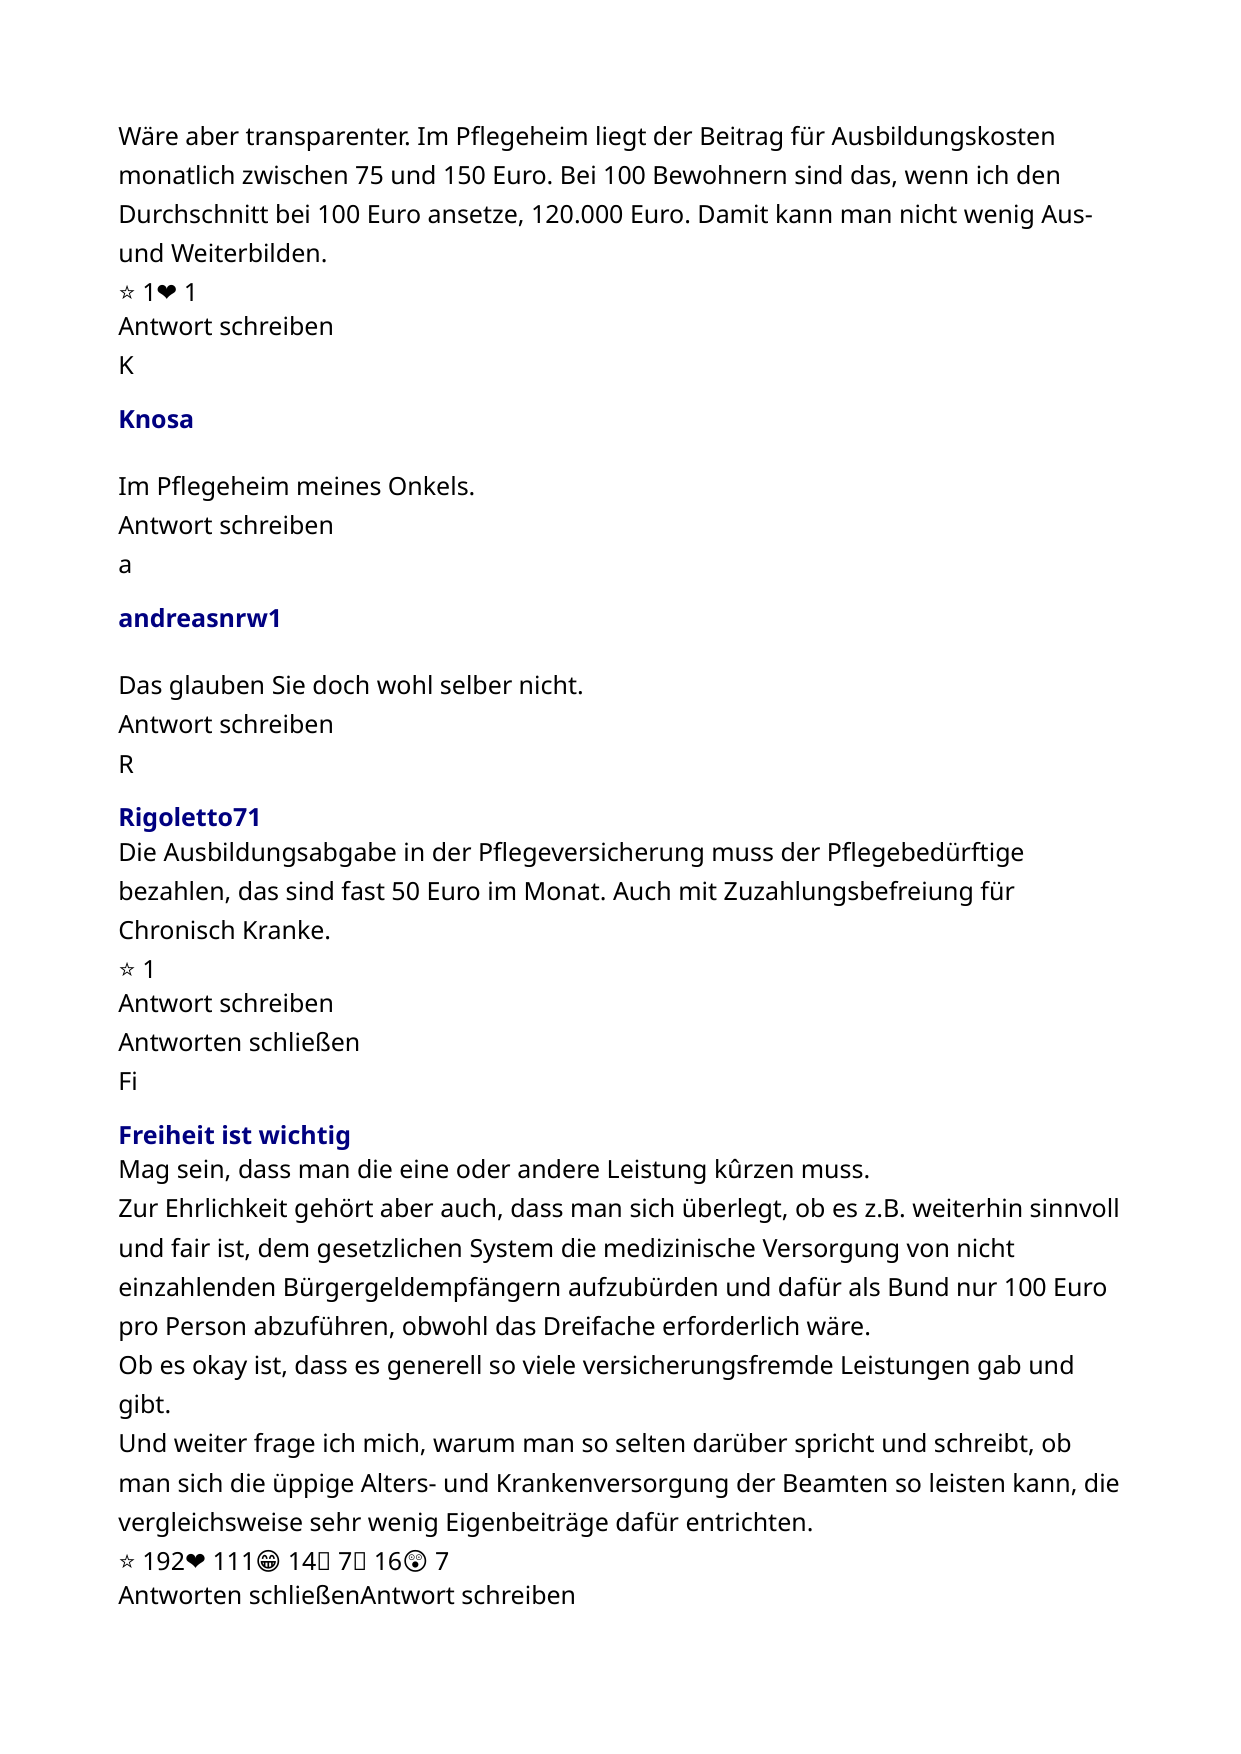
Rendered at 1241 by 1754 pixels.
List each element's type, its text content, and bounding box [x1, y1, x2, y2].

text Antworten schließenAntwort schreiben [118, 1578, 1122, 1612]
text Antwort schreiben [118, 508, 1122, 542]
text K [118, 348, 1122, 382]
text R [118, 746, 1122, 780]
text Antwort schreiben [118, 707, 1122, 741]
subtitle Rigoletto71 [118, 800, 1122, 834]
text Wäre aber transparenter. Im Pflegeheim liegt der Beitrag für Ausbildungskosten monatlich zwischen 75 und 150 Euro. Bei 100 Bewohnern sind das, wenn ich den Durchschnitt bei 100 Euro ansetze, 120.000 Euro. Damit kann man nicht wenig Aus-und Weiterbilden. [118, 118, 1122, 270]
text Das glauben Sie doch wohl selber nicht. [118, 668, 1122, 702]
subtitle andreasnrw1 [118, 601, 1122, 635]
text Zur Ehrlichkeit gehört aber auch, dass man sich überlegt, ob es z.B. weiterhin sinnvoll und fair ist, dem gesetzlichen System die medizinische Versorgung von nicht einzahlenden Bürgergeldempfängern aufzubürden und dafür als Bund nur 100 Euro pro Person abzuführen, obwohl das Dreifache erforderlich wäre. [118, 1191, 1122, 1343]
text ⭐️ 1❤️ 1 [118, 275, 1122, 309]
text ⭐️ 192❤️ 111😁 14🙁 7🤨 16😲 7 [118, 1543, 1122, 1578]
subtitle Knosa [118, 402, 1122, 436]
text Die Ausbildungsabgabe in der Pflegeversicherung muss der Pflegebedürftige bezahlen, das sind fast 50 Euro im Monat. Auch mit Zuzahlungsbefreiung für Chronisch Kranke. [118, 834, 1122, 947]
text a [118, 547, 1122, 581]
text Antwort schreiben [118, 309, 1122, 343]
text Mag sein, dass man die eine oder andere Leistung kûrzen muss. [118, 1152, 1122, 1186]
text Antworten schließen [118, 1025, 1122, 1059]
text Und weiter frage ich mich, warum man so selten darüber spricht und schreibt, ob man sich die üppige Alters- und Krankenversorgung der Beamten so leisten kann, die vergleichsweise sehr wenig Eigenbeiträge dafür entrichten. [118, 1426, 1122, 1538]
text Im Pflegeheim meines Onkels. [118, 469, 1122, 503]
text ⭐️ 1 [118, 952, 1122, 986]
text Ob es okay ist, dass es generell so viele versicherungsfremde Leistungen gab und gibt. [118, 1348, 1122, 1421]
text Antwort schreiben [118, 986, 1122, 1020]
text Fi [118, 1064, 1122, 1098]
subtitle Freiheit ist wichtig [118, 1118, 1122, 1152]
